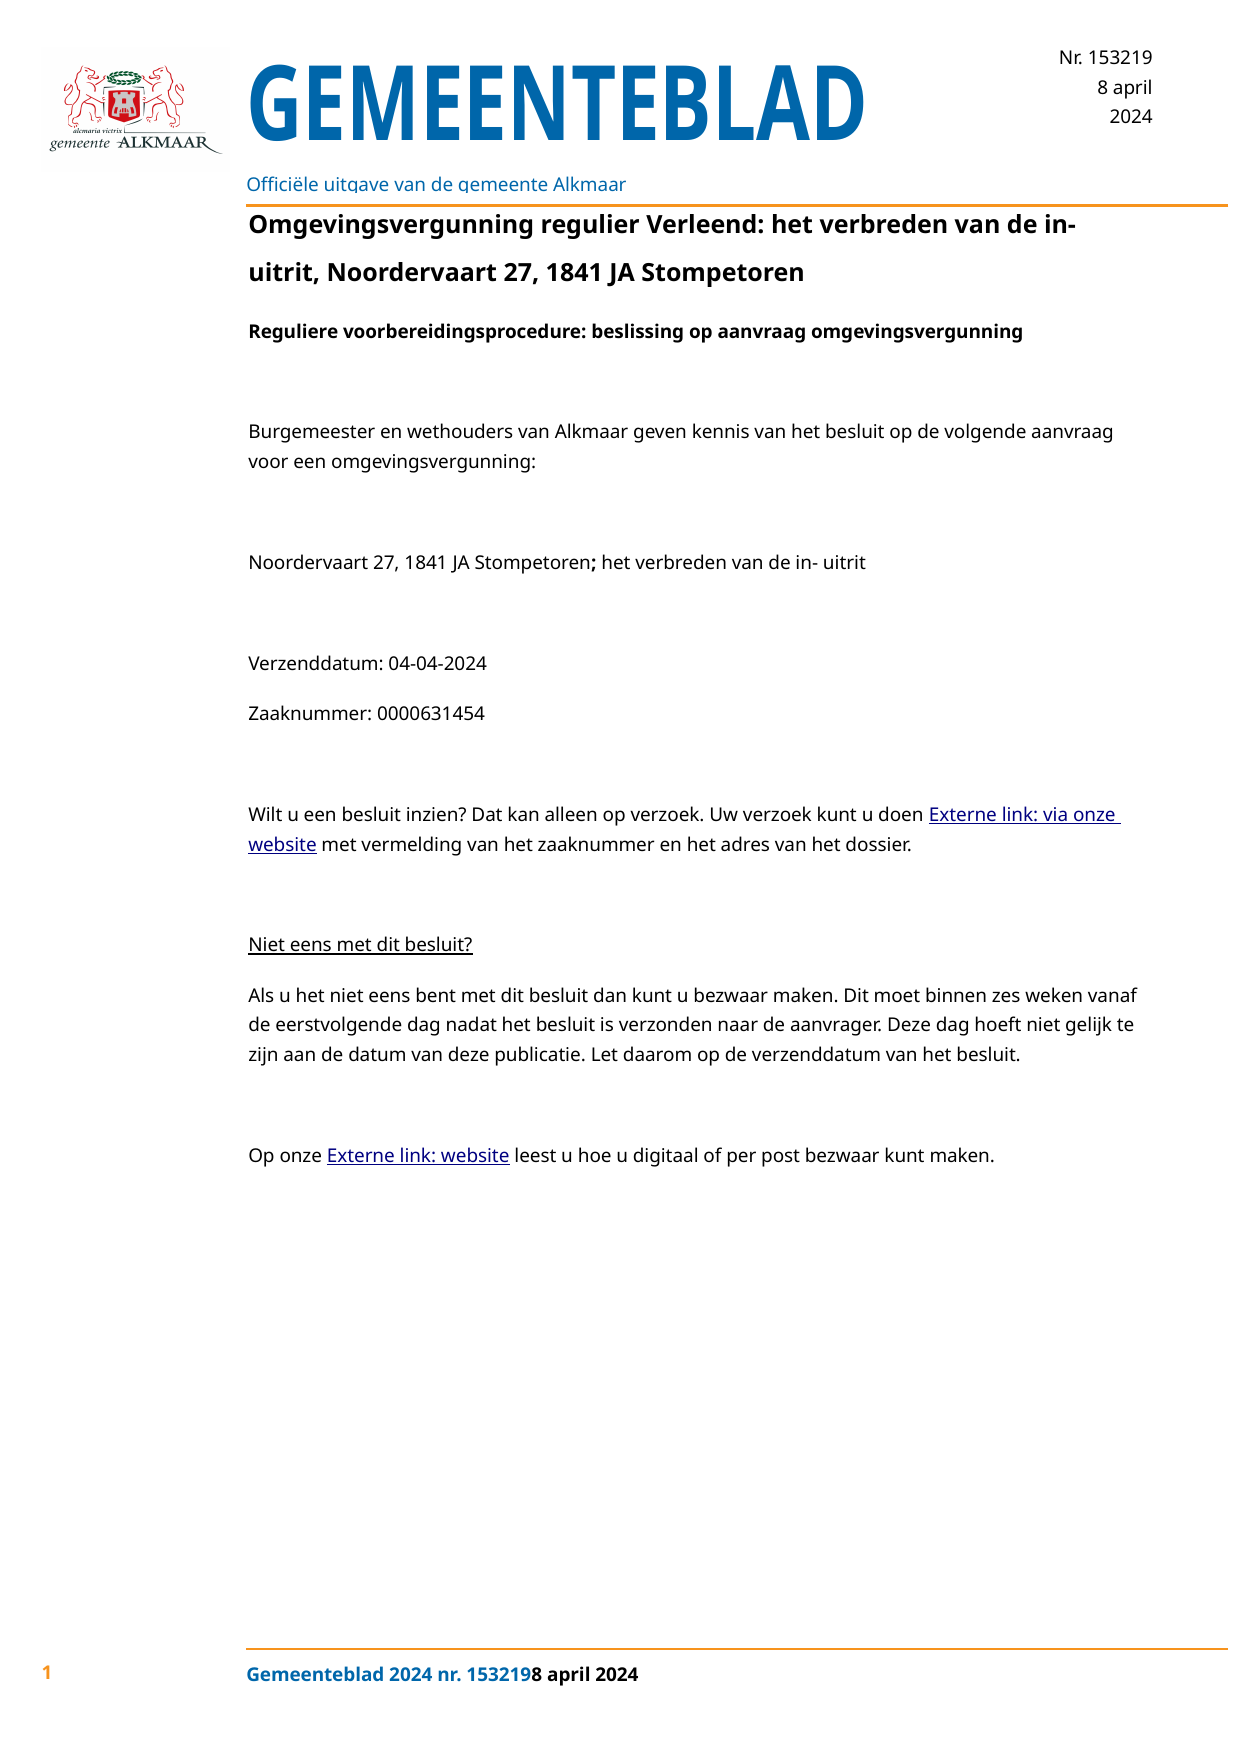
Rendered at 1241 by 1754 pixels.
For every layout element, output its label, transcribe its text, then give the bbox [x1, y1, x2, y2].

text Omgevingsvergunning regulier Verleend: het verbreden van de in- uitrit, Noordervaart 27, 1841 JA Stompetoren [248, 207, 1152, 288]
picture [41, 47, 231, 172]
text Reguliere voorbereidingsprocedure: beslissing op aanvraag omgevingsvergunning [248, 318, 1152, 344]
text Noordervaart 27, 1841 JA Stompetoren; het verbreden van de in- uitrit [248, 549, 1152, 575]
text Wilt u een besluit inzien? Dat kan alleen op verzoek. Uw verzoek kunt u doen Externe link: via onze website met vermelding van het zaaknummer en het adres van het dossier. [248, 801, 1152, 857]
text Als u het niet eens bent met dit besluit dan kunt u bezwaar maken. Dit moet binnen zes weken vanaf de eerstvolgende dag nadat het besluit is verzonden naar de aanvrager. Deze dag hoeft niet gelijk te zijn aan de datum van deze publicatie. Let daarom op de verzenddatum van het besluit. [248, 982, 1152, 1067]
text Verzenddatum: 04-04-2024 [248, 650, 1152, 676]
text Burgemeester en wethouders van Alkmaar geven kennis van het besluit op de volgende aanvraag voor een omgevingsvergunning: [248, 419, 1152, 474]
text Zaaknummer: 0000631454 [248, 700, 1152, 726]
text Niet eens met dit besluit? [248, 932, 1152, 957]
text Op onze Externe link: website leest u hoe u digitaal of per post bezwaar kunt maken. [248, 1142, 1152, 1168]
